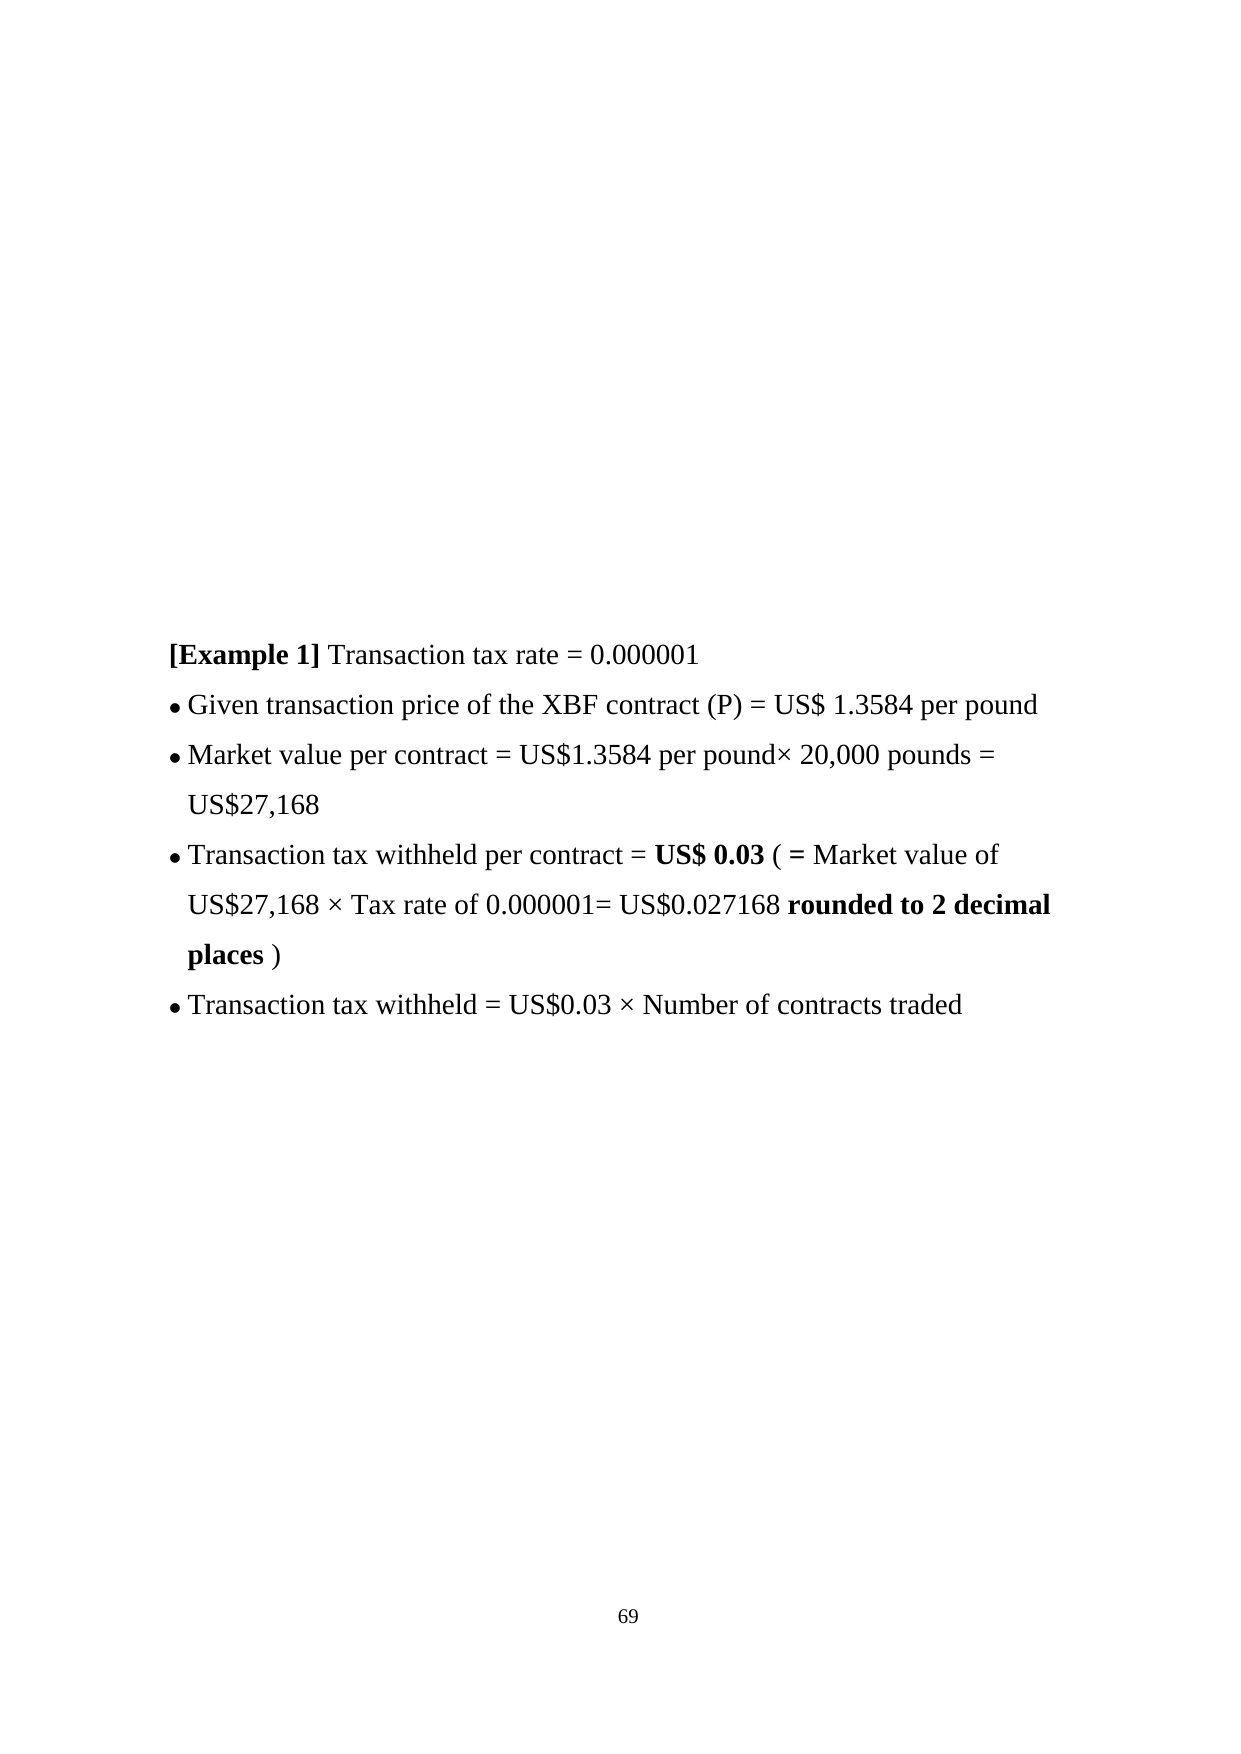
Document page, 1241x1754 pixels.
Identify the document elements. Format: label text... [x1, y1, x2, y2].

text [Example 1] Transaction tax rate = 0.000001 [169, 621, 1125, 671]
list Transaction tax withheld = US$0.03 × Number of contracts traded [169, 971, 1125, 1021]
list Transaction tax withheld per contract = US$ 0.03 ( = Market value of US$27,168 × Tax rate of 0.000001= US$0.027168 rounded to 2 decimal places ) [169, 821, 1125, 971]
list Market value per contract = US$1.3584 per pound× 20,000 pounds = US$27,168 [169, 721, 1125, 821]
list Given transaction price of the XBF contract (P) = US$ 1.3584 per pound [169, 671, 1125, 721]
